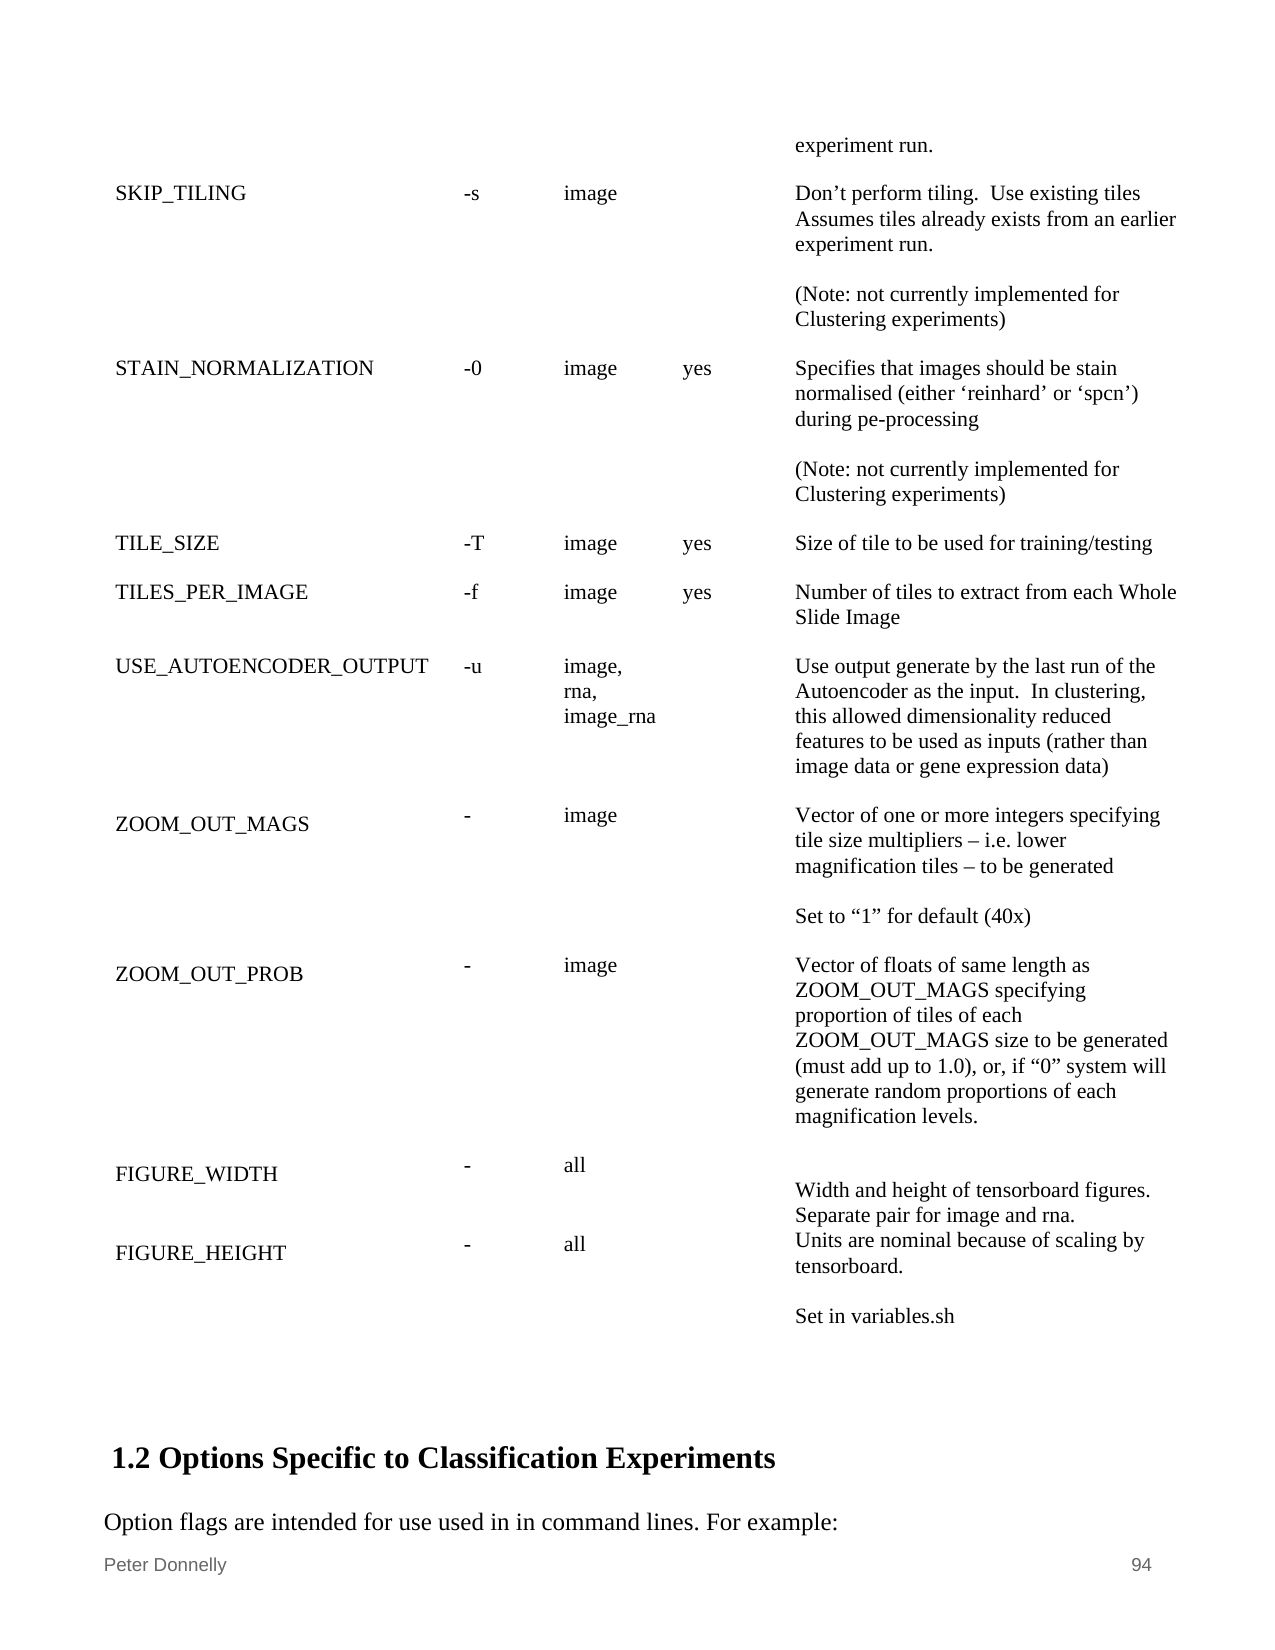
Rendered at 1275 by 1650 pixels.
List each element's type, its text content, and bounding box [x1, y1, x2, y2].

table_cell [104, 120, 452, 168]
table_cell Use output generate by the last run of the Autoencoder as the input. In clustering, this allowed dimensionality reduced features to be used as inputs (rather than image data or gene expression data) [783, 641, 1189, 790]
table_cell [452, 120, 552, 168]
table_cell Size of tile to be used for training/testing [783, 518, 1189, 567]
table_cell FIGURE_HEIGHT [104, 1219, 452, 1365]
table_cell yes [671, 343, 783, 518]
table_cell -s [452, 169, 552, 343]
table_cell -0 [452, 343, 552, 518]
table_cell FIGURE_WIDTH [104, 1140, 452, 1219]
table_cell all [552, 1219, 671, 1365]
table_cell all [552, 1140, 671, 1219]
table_cell image [552, 790, 671, 940]
table_cell USE_AUTOENCODER_OUTPUT [104, 641, 452, 790]
table_cell SKIP_TILING [104, 169, 452, 343]
table_cell - [452, 1219, 552, 1365]
table_cell image [552, 169, 671, 343]
table_cell image, rna, image_rna [552, 641, 671, 790]
table_cell -u [452, 641, 552, 790]
table_cell TILE_SIZE [104, 518, 452, 567]
table_cell - [452, 1140, 552, 1219]
table_cell ZOOM_OUT_MAGS [104, 790, 452, 940]
table_cell yes [671, 567, 783, 641]
table_cell [671, 641, 783, 790]
table_cell Number of tiles to extract from each Whole Slide Image [783, 567, 1189, 641]
table_cell -f [452, 567, 552, 641]
table_cell [552, 120, 671, 168]
table_cell - [452, 790, 552, 940]
table_cell image [552, 518, 671, 567]
table_cell Don’t perform tiling. Use existing tiles Assumes tiles already exists from an earlier experiment run. (Note: not currently implemented for Clustering experiments) [783, 169, 1189, 343]
table_cell STAIN_NORMALIZATION [104, 343, 452, 518]
table_cell [671, 120, 783, 168]
table_cell [671, 1219, 783, 1365]
text Option flags are intended for use used in in command lines. For example: [103, 1507, 1181, 1536]
table_cell image [552, 567, 671, 641]
subtitle Options Specific to Classification Experiments [103, 1439, 1181, 1475]
table_cell -T [452, 518, 552, 567]
table_cell [671, 790, 783, 940]
table_cell yes [671, 518, 783, 567]
table_cell [671, 169, 783, 343]
table_cell Vector of floats of same length as ZOOM_OUT_MAGS specifying proportion of tiles of each ZOOM_OUT_MAGS size to be generated (must add up to 1.0), or, if “0” system will generate random proportions of each magnification levels. [783, 940, 1189, 1140]
table_cell image [552, 940, 671, 1140]
table_cell Vector of one or more integers specifying tile size multipliers – i.e. lower magnification tiles – to be generated Set to “1” for default (40x) [783, 790, 1189, 940]
table_cell - [452, 940, 552, 1140]
table_cell image [552, 343, 671, 518]
table_cell [671, 940, 783, 1140]
table_cell ZOOM_OUT_PROB [104, 940, 452, 1140]
table_cell [671, 1140, 783, 1219]
table_cell Specifies that images should be stain normalised (either ‘reinhard’ or ‘spcn’) during pe-processing (Note: not currently implemented for Clustering experiments) [783, 343, 1189, 518]
table_cell TILES_PER_IMAGE [104, 567, 452, 641]
table_cell experiment run. [783, 120, 1189, 168]
table_cell Width and height of tensorboard figures. Separate pair for image and rna. Units are nominal because of scaling by tensorboard. Set in variables.sh [783, 1140, 1189, 1365]
